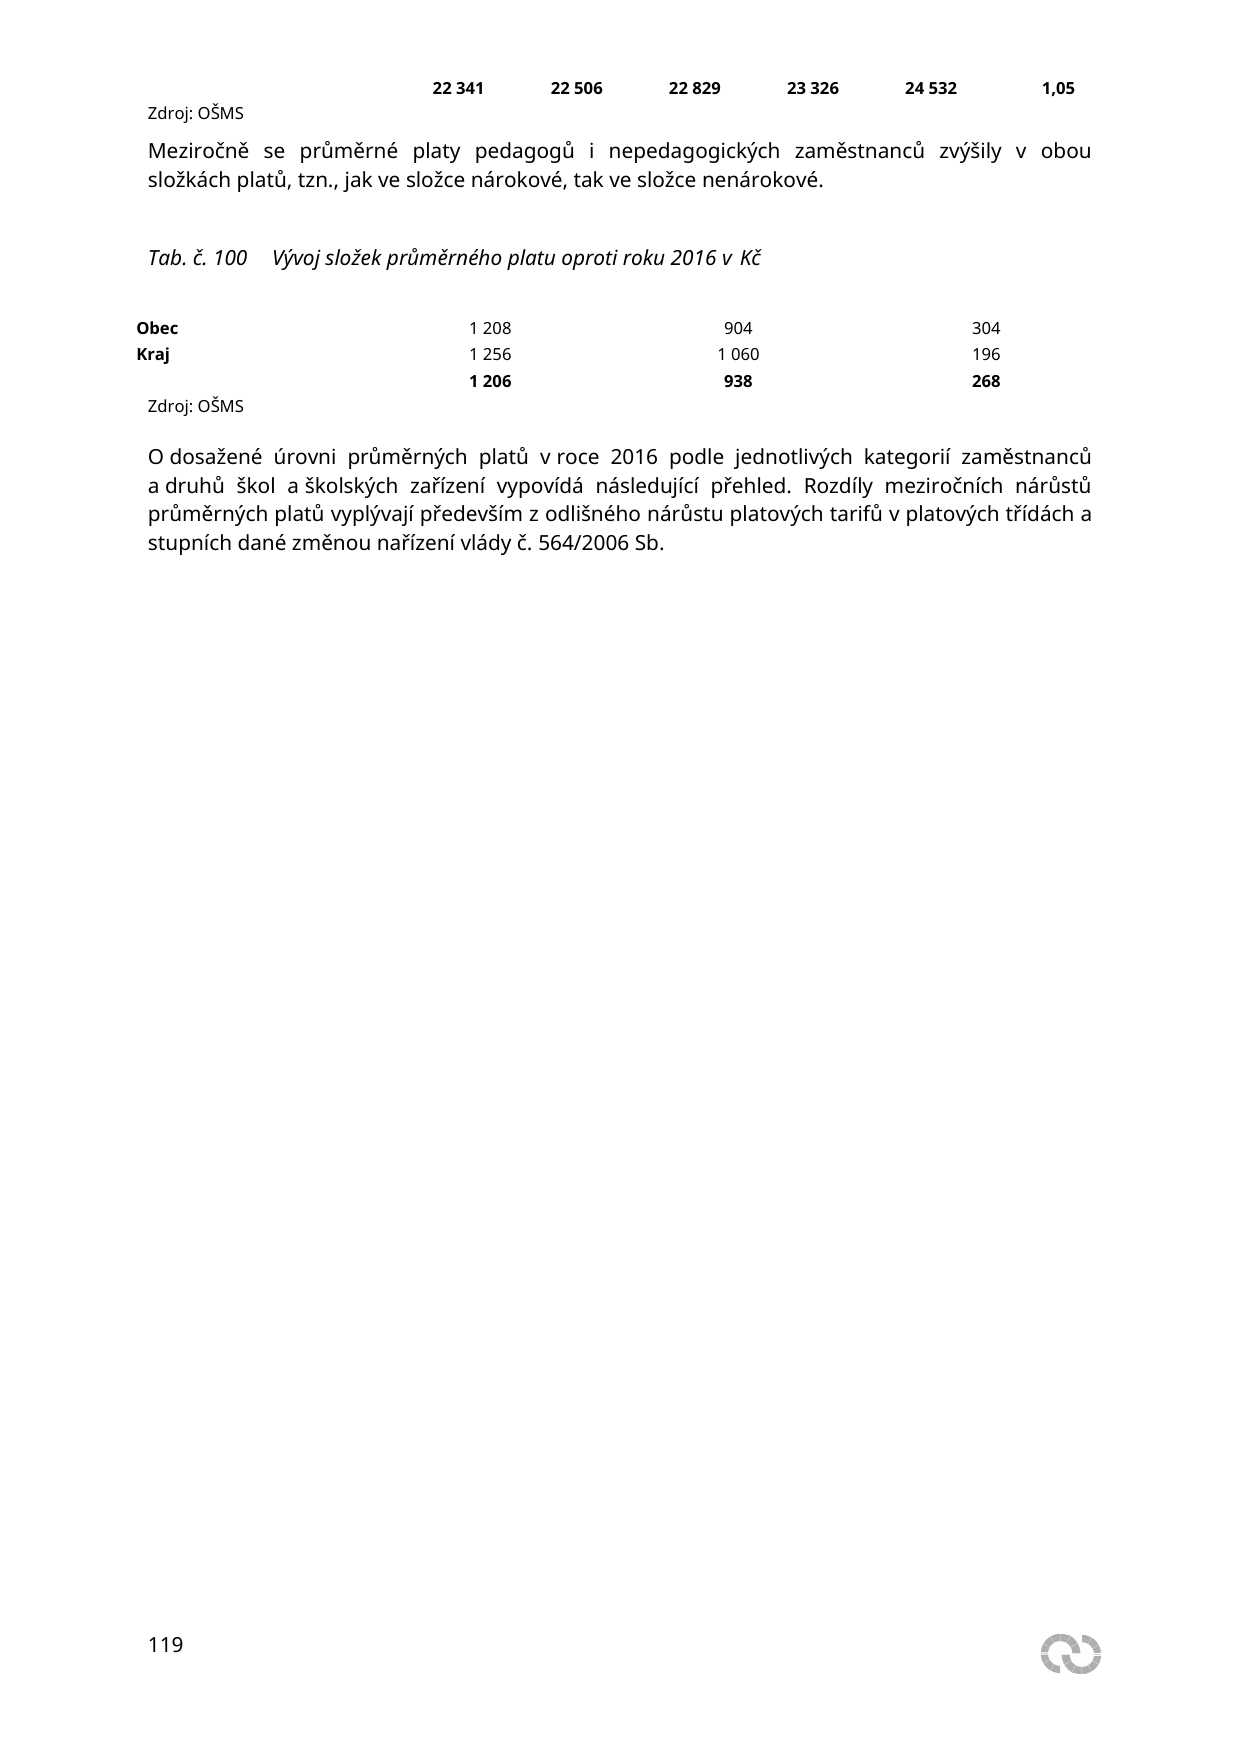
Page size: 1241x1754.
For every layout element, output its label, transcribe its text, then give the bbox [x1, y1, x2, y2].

table_cell 22 341 [384, 75, 502, 100]
list Vývoj složek průměrného platu oproti roku 2016 v Kč [148, 243, 1092, 272]
text O dosažené úrovni průměrných platů v roce 2016 podle jednotlivých kategorií zaměstnanců a druhů škol a školských zařízení vypovídá následující přehled. Rozdíly meziročních nárůstů průměrných platů vyplývají především z odlišného nárůstu platových tarifů v platových třídách a stupních dané změnou nařízení vlády č. 564/2006 Sb. [148, 442, 1092, 556]
table_cell 1 256 [367, 342, 614, 367]
table_cell 1 060 [615, 342, 862, 367]
table_cell 22 506 [503, 75, 620, 100]
table_header Zřizovatel [131, 286, 366, 314]
table_cell 196 [863, 342, 1110, 367]
table_cell 24 532 [857, 75, 974, 100]
table_cell 1 206 [367, 368, 614, 394]
table_cell Celkem [148, 75, 383, 100]
table_cell 304 [863, 315, 1110, 341]
table_cell 22 829 [621, 75, 738, 100]
table_header Změna nenárokové složky o [863, 286, 1110, 314]
table_cell 904 [615, 315, 862, 341]
table_header Zvýšení průměrného platu o [367, 286, 614, 314]
table_cell Kraj [131, 342, 366, 367]
text Zdroj: OŠMS [148, 395, 1092, 417]
table_cell Celkem RgŠ [131, 368, 366, 394]
text Meziročně se průměrné platy pedagogů i nepedagogických zaměstnanců zvýšily v obou složkách platů, tzn., jak ve složce nárokové, tak ve složce nenárokové. [148, 137, 1092, 193]
table_cell Obec [131, 315, 366, 341]
table_header Zvýšení nárokové složky o [615, 286, 862, 314]
table_cell 938 [615, 368, 862, 394]
table_cell 23 326 [739, 75, 856, 100]
text Zdroj: OŠMS [148, 101, 1092, 124]
table_cell 1 208 [367, 315, 614, 341]
table_cell 268 [863, 368, 1110, 394]
table_cell 1,05 [975, 75, 1092, 100]
